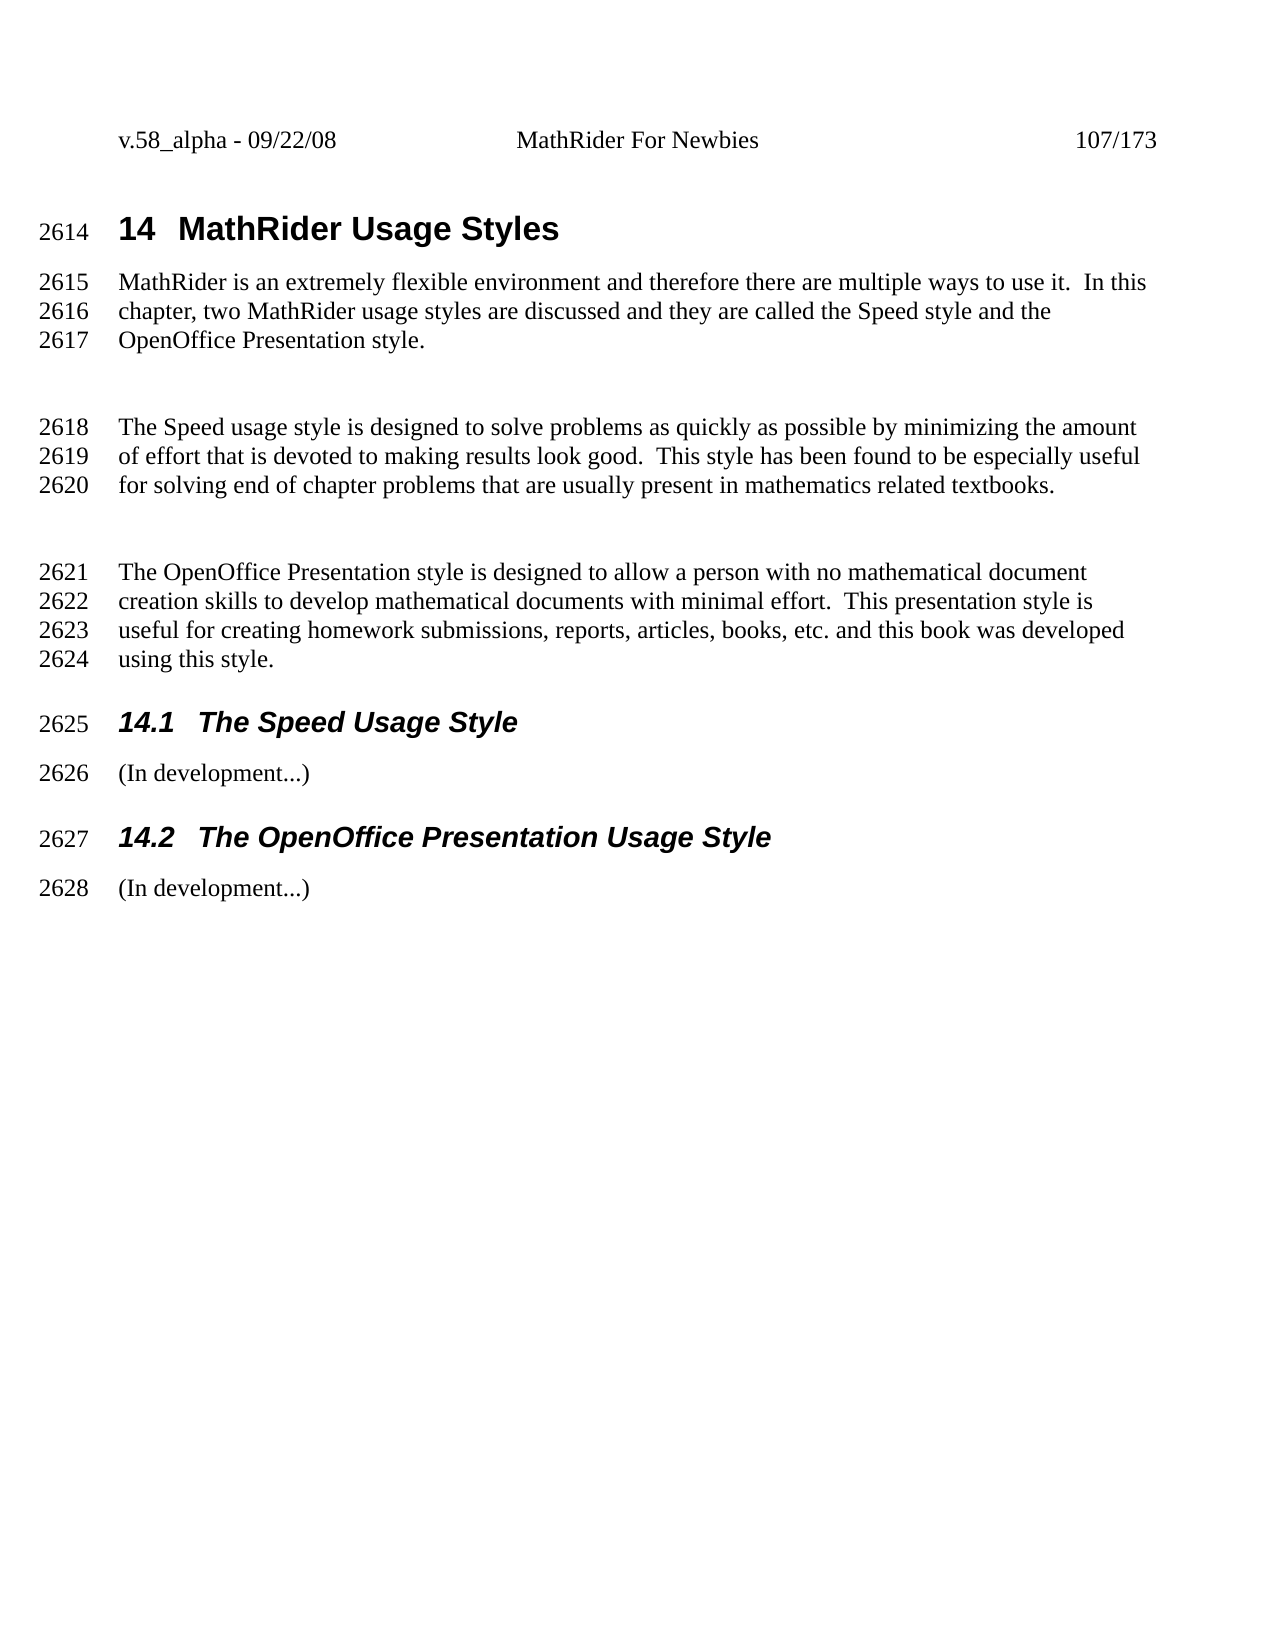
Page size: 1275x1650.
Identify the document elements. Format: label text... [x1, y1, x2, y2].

text (In development...) [118, 873, 1157, 902]
text The OpenOffice Presentation style is designed to allow a person with no mathematical document creation skills to develop mathematical documents with minimal effort. This presentation style is useful for creating homework submissions, reports, articles, books, etc. and this book was developed using this style. [118, 557, 1157, 672]
subtitle The Speed Usage Style [118, 705, 1157, 738]
text (In development...) [118, 758, 1157, 787]
subtitle MathRider Usage Styles [118, 209, 1157, 247]
subtitle The OpenOffice Presentation Usage Style [118, 820, 1157, 853]
text MathRider is an extremely flexible environment and therefore there are multiple ways to use it. In this chapter, two MathRider usage styles are discussed and they are called the Speed style and the OpenOffice Presentation style. [118, 267, 1157, 354]
text The Speed usage style is designed to solve problems as quickly as possible by minimizing the amount of effort that is devoted to making results look good. This style has been found to be especially useful for solving end of chapter problems that are usually present in mathematics related textbooks. [118, 412, 1157, 499]
